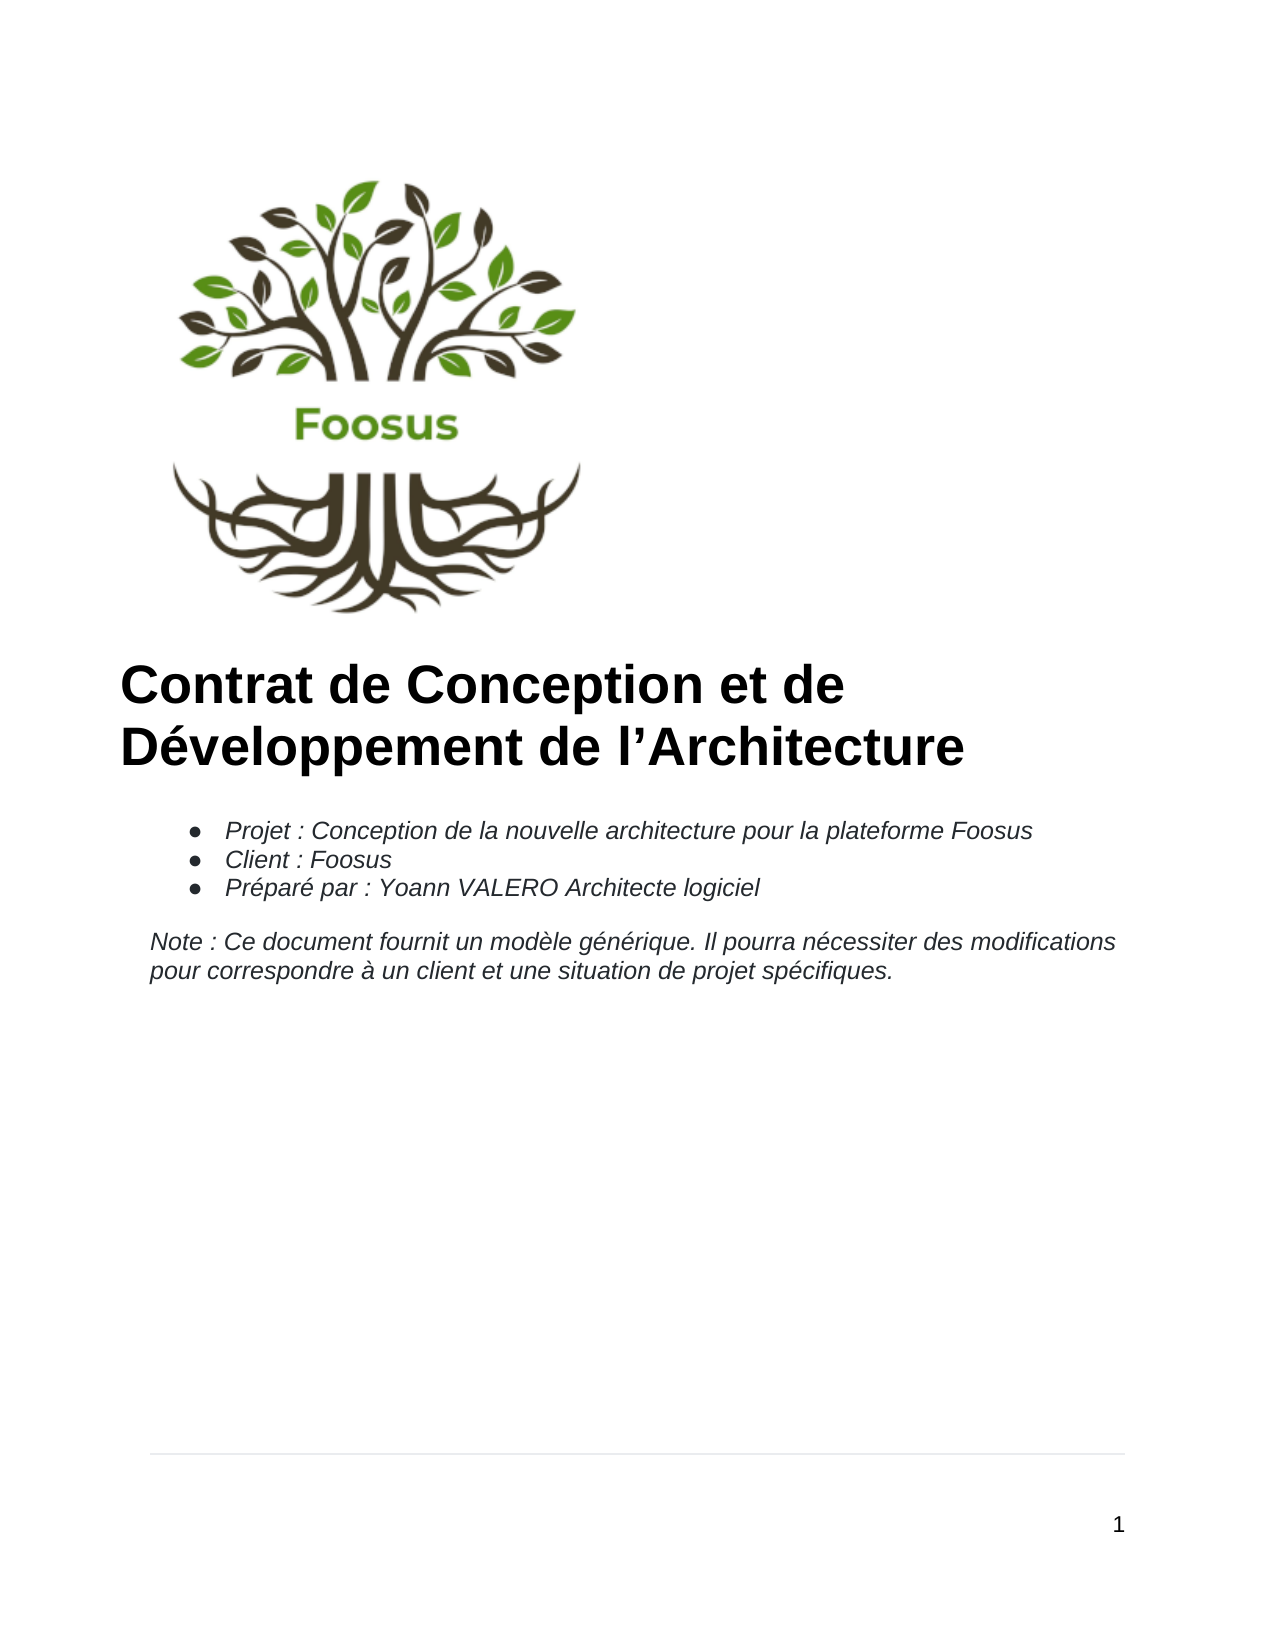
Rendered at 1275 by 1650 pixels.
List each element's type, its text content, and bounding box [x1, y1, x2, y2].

picture [150, 168, 604, 628]
title Contrat de Conception et de Développement de l’Architecture [121, 652, 1125, 777]
list Client : Foosus [187, 844, 1125, 873]
list Préparé par : Yoann VALERO Architecte logiciel [187, 873, 1125, 902]
list Projet : Conception de la nouvelle architecture pour la plateforme Foosus [187, 816, 1125, 844]
text Note : Ce document fournit un modèle générique. Il pourra nécessiter des modifications pour correspondre à un client et une situation de projet spécifiques. [150, 927, 1125, 984]
